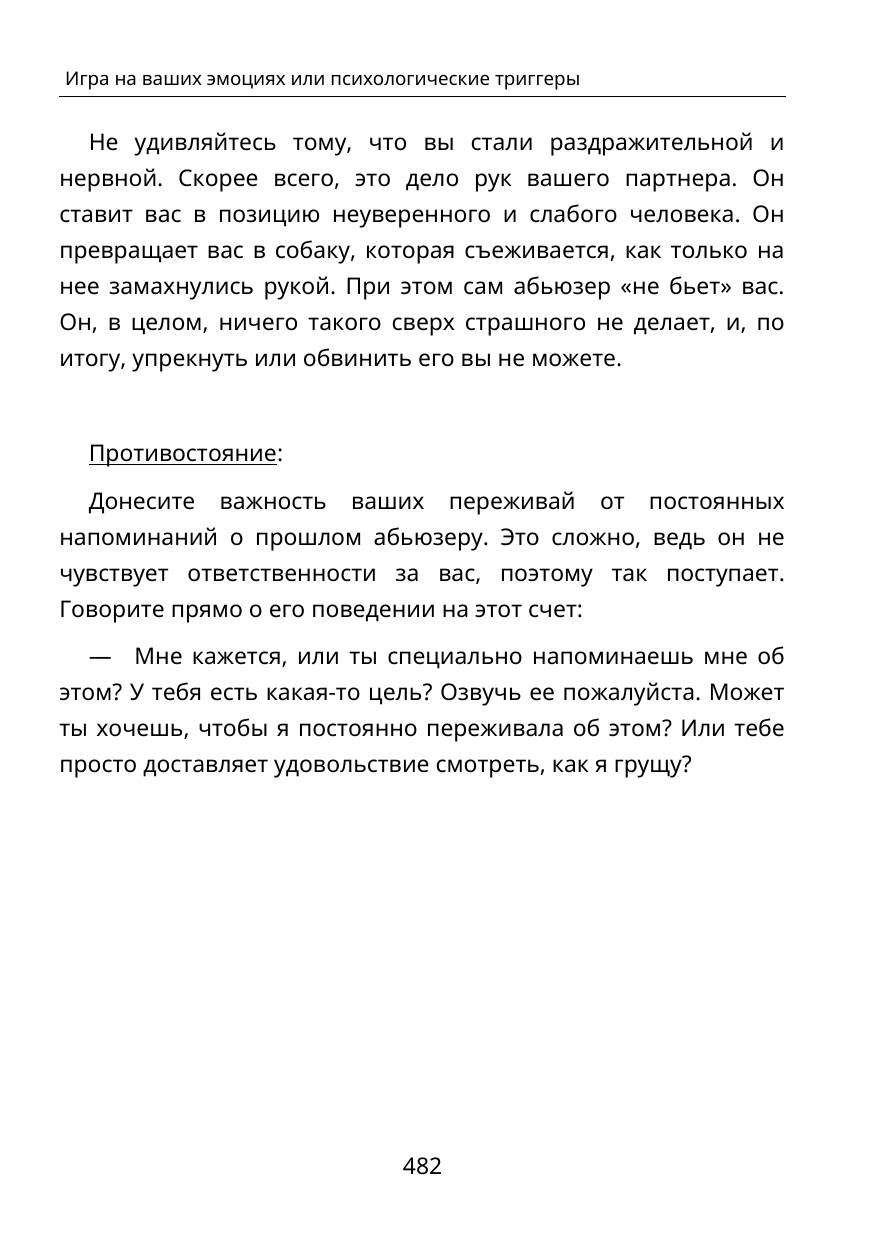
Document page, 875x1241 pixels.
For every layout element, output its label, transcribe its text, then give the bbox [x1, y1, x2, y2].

text Не удивляйтесь тому, что вы стали раздражительной и нервной. Скорее всего, это дело рук вашего партнера. Он ставит вас в позицию неуверенного и слабого человека. Он превращает вас в собаку, которая съеживается, как только на нее замахнулись рукой. При этом сам абьюзер «не бьет» вас. Он, в целом, ничего такого сверх страшного не делает, и, по итогу, упрекнуть или обвинить его вы не можете. [59, 126, 786, 373]
text Противостояние: [59, 437, 786, 468]
list Мне кажется, или ты специально напоминаешь мне об этом? У тебя есть какая-то цель? Озвучь ее пожалуйста. Может ты хочешь, чтобы я постоянно переживала об этом? Или тебе просто доставляет удовольствие смотреть, как я грущу? [59, 640, 786, 779]
text Донесите важность ваших переживай от постоянных напоминаний о прошлом абьюзеру. Это сложно, ведь он не чувствует ответственности за вас, поэтому так поступает. Говорите прямо о его поведении на этот счет: [59, 485, 786, 624]
